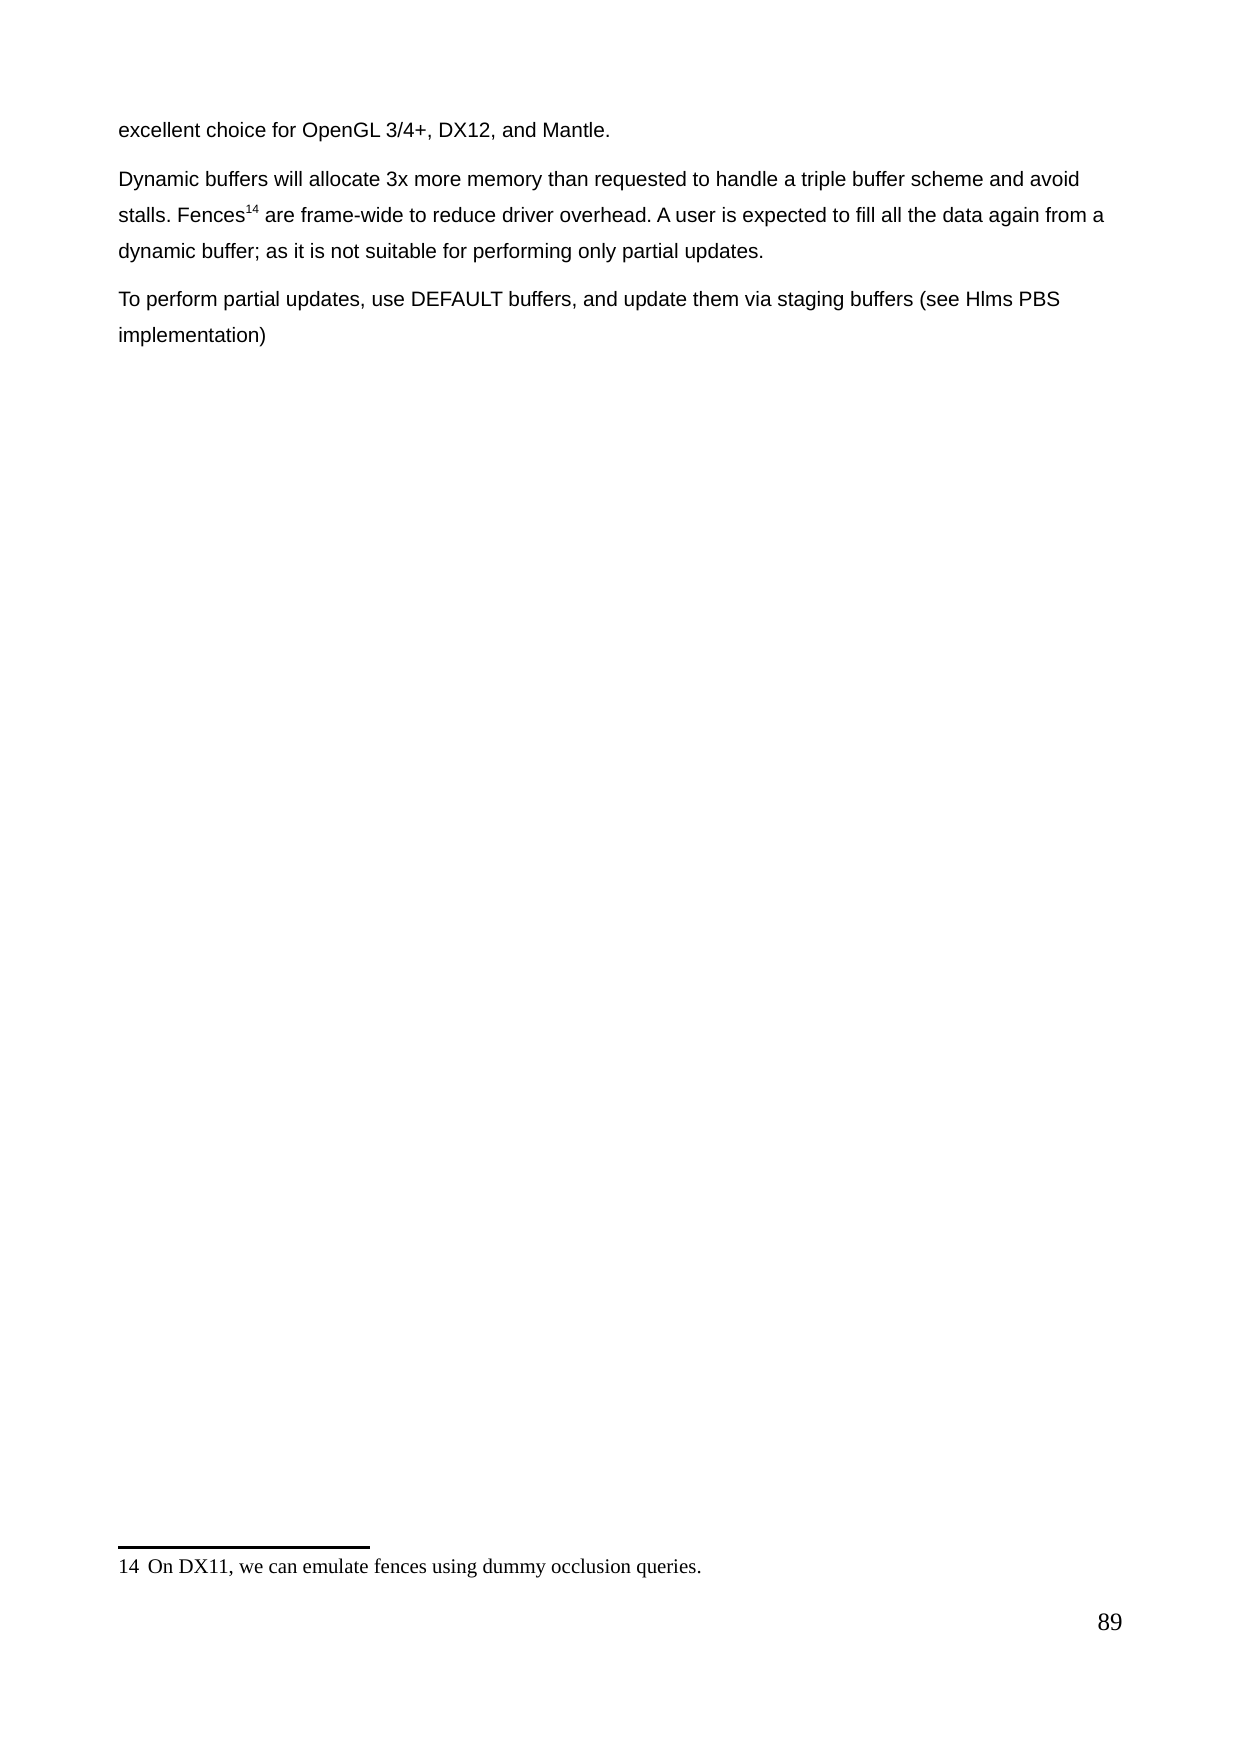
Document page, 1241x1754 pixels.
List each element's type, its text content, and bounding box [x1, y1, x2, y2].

text Dynamic buffers will allocate 3x more memory than requested to handle a triple buffer scheme and avoid stalls. Fences are frame-wide to reduce driver overhead. A user is expected to fill all the data again from a dynamic buffer; as it is not suitable for performing only partial updates. [118, 167, 1122, 262]
text On DX11, we can emulate fences using dummy occlusion queries. [118, 1553, 1122, 1578]
text excellent choice for OpenGL 3/4+, DX12, and Mantle. [118, 118, 1122, 142]
text To perform partial updates, use DEFAULT buffers, and update them via staging buffers (see Hlms PBS implementation) [118, 287, 1122, 347]
